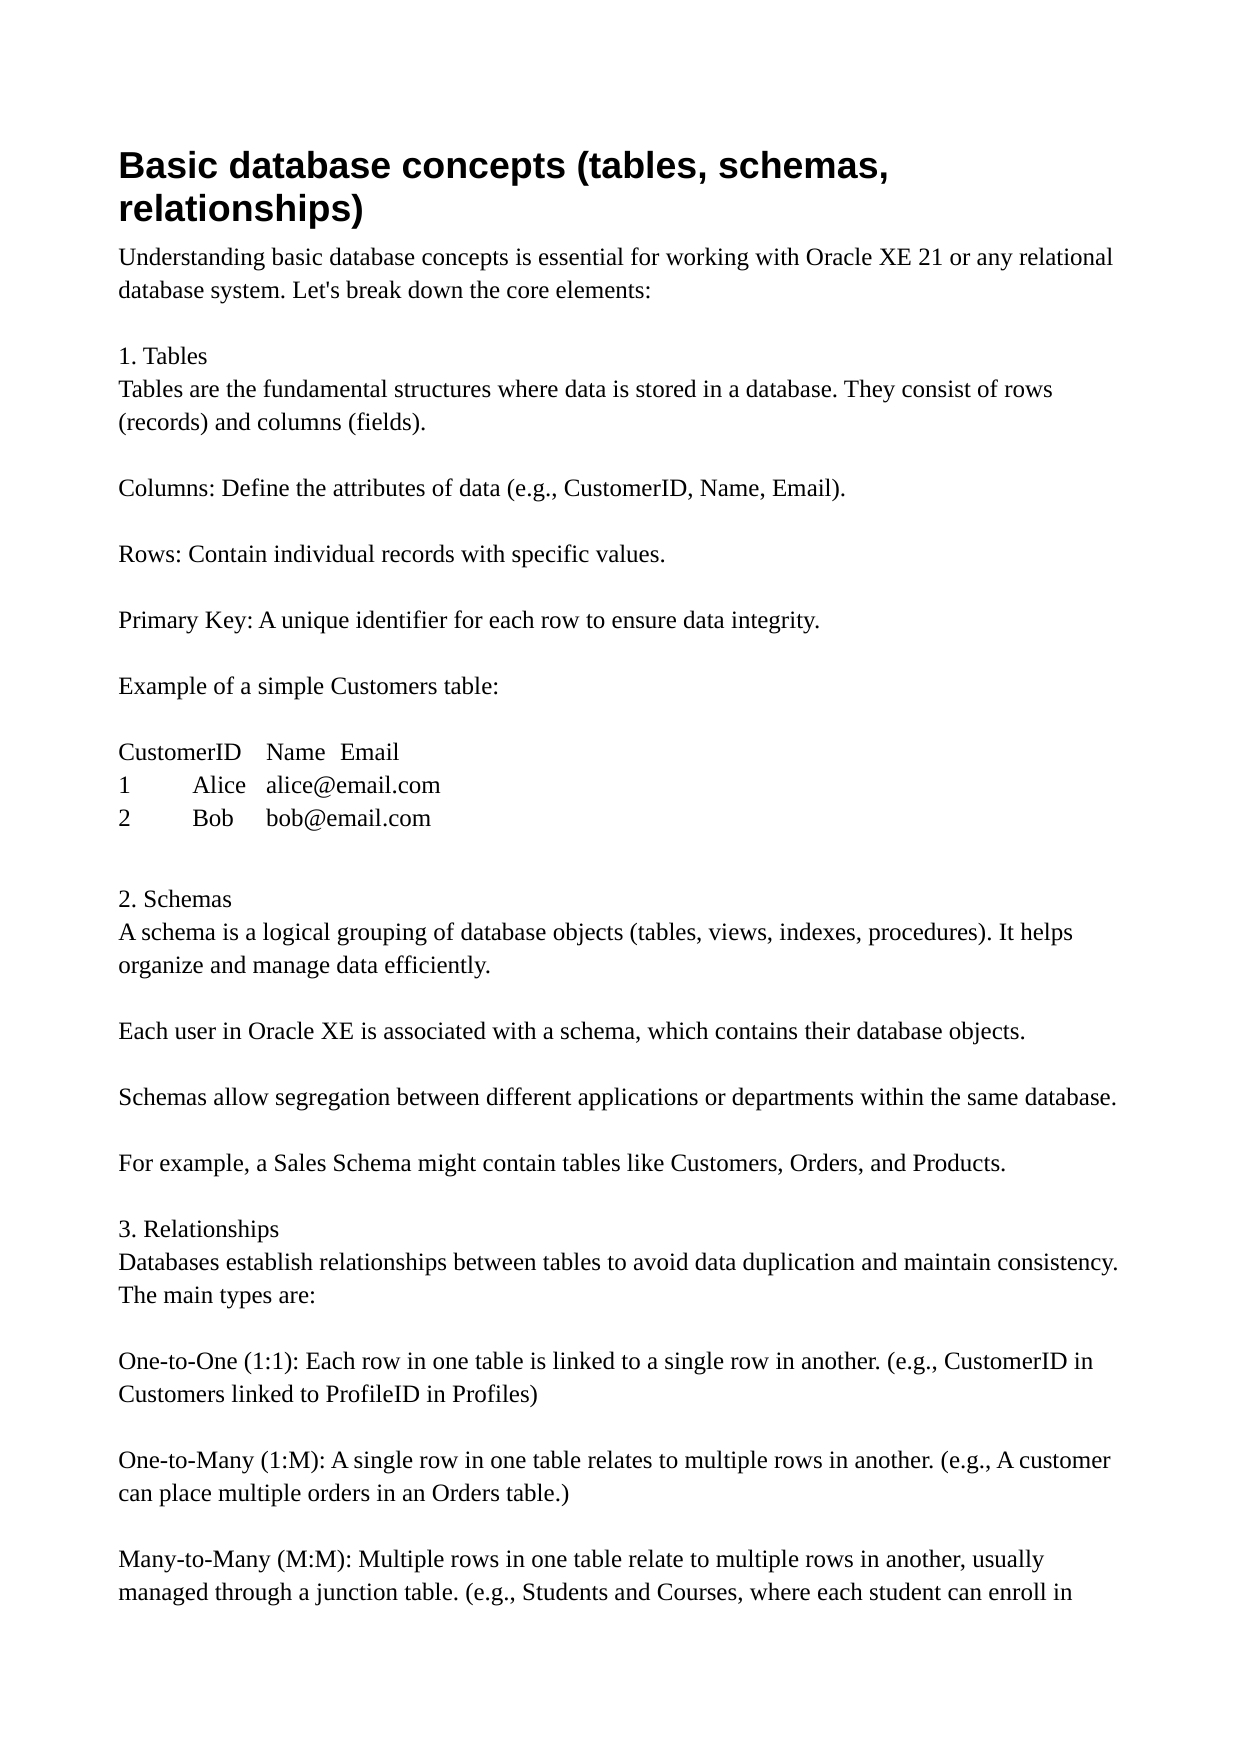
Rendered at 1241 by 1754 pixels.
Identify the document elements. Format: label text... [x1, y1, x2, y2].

text 2. Schemas A schema is a logical grouping of database objects (tables, views, indexes, procedures). It helps organize and manage data efficiently. Each user in Oracle XE is associated with a schema, which contains their database objects. Schemas allow segregation between different applications or departments within the same database. For example, a Sales Schema might contain tables like Customers, Orders, and Products. 3. Relationships Databases establish relationships between tables to avoid data duplication and maintain consistency. The main types are: One-to-One (1:1): Each row in one table is linked to a single row in another. (e.g., CustomerID in Customers linked to ProfileID in Profiles) One-to-Many (1:M): A single row in one table relates to multiple rows in another. (e.g., A customer can place multiple orders in an Orders table.) Many-to-Many (M:M): Multiple rows in one table relate to multiple rows in another, usually managed through a junction table. (e.g., Students and Courses, where each student can enroll in [118, 884, 1122, 1606]
subtitle Basic database concepts (tables, schemas, relationships) [118, 143, 1122, 229]
text Understanding basic database concepts is essential for working with Oracle XE 21 or any relational database system. Let's break down the core elements: 1. Tables Tables are the fundamental structures where data is stored in a database. They consist of rows (records) and columns (fields). Columns: Define the attributes of data (e.g., CustomerID, Name, Email). Rows: Contain individual records with specific values. Primary Key: A unique identifier for each row to ensure data integrity. Example of a simple Customers table: CustomerID Name Email 1 Alice alice@email.com 2 Bob bob@email.com [118, 242, 1122, 865]
